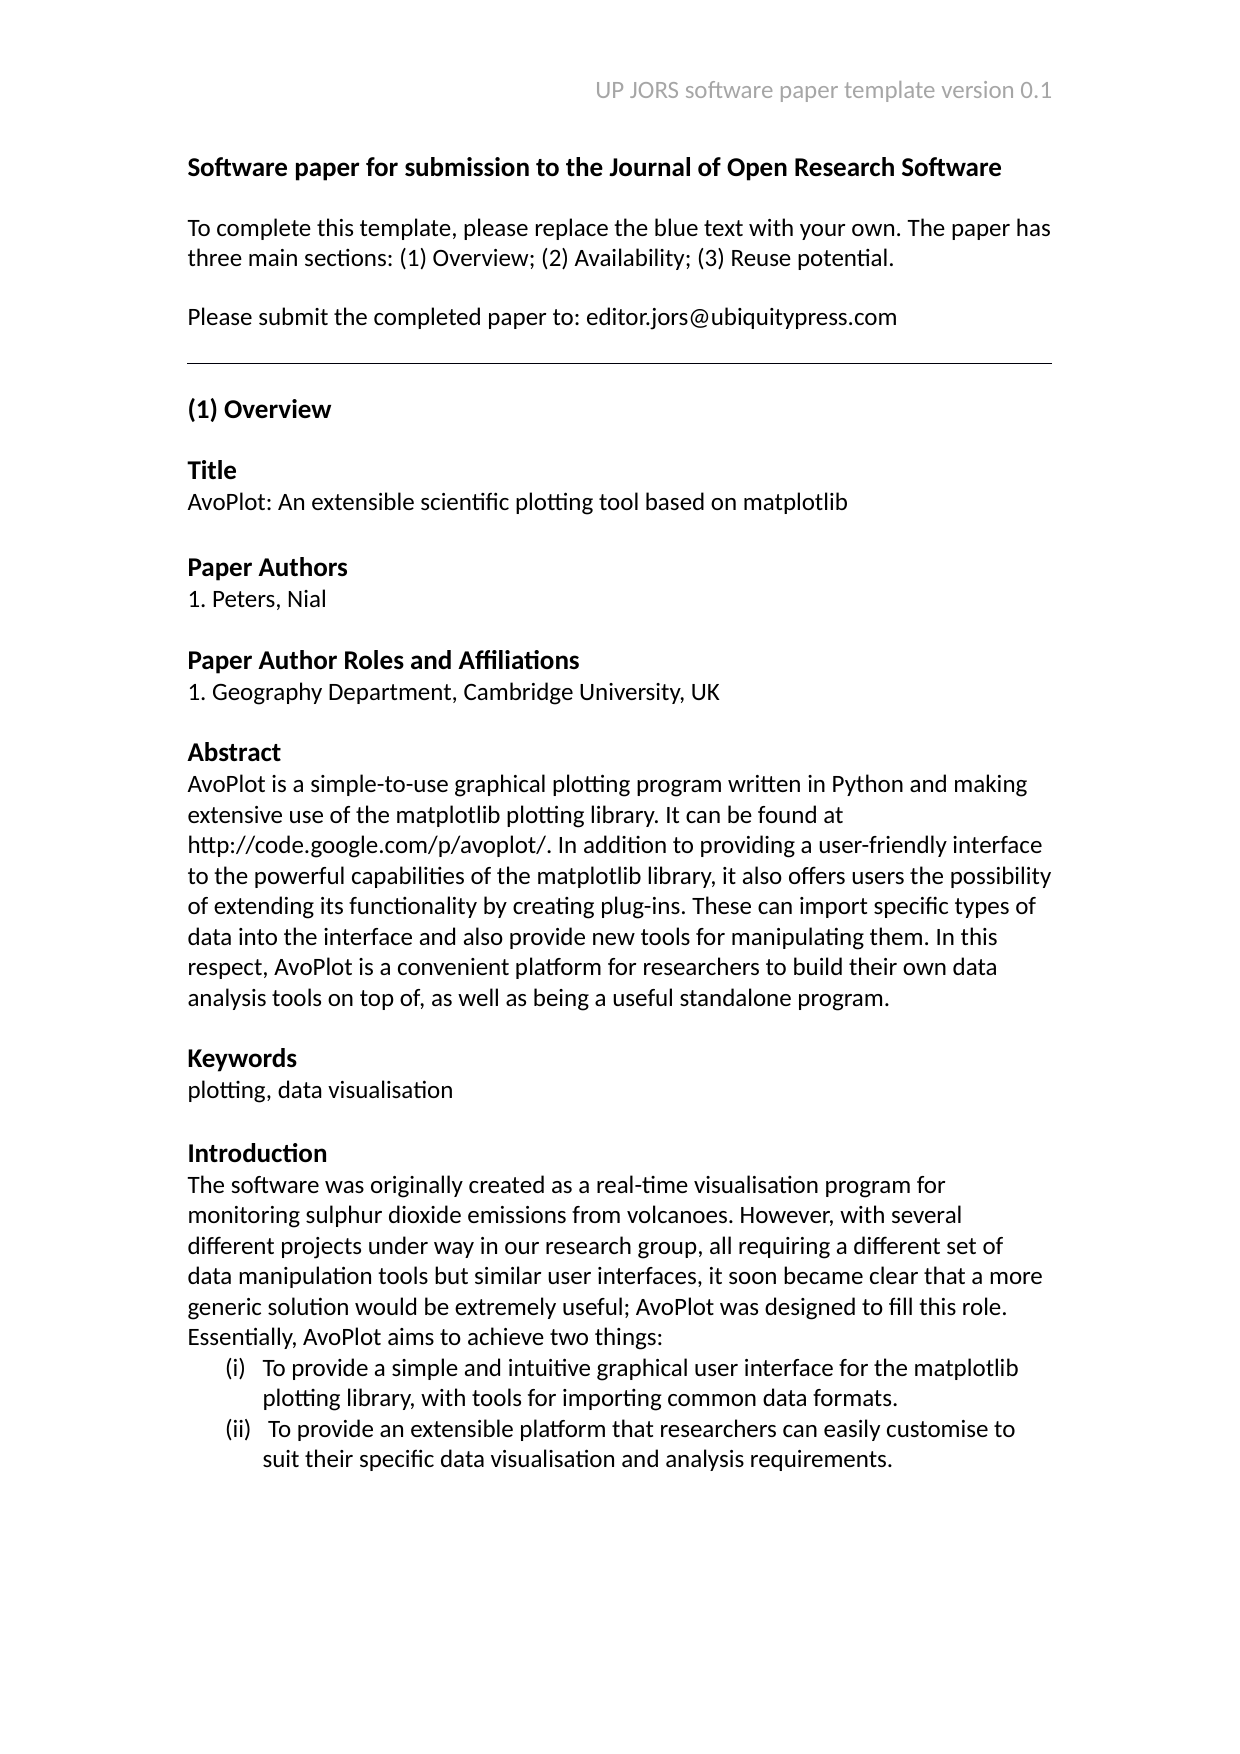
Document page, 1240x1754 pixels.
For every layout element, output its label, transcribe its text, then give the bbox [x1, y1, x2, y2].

text Software paper for submission to the Journal of Open Research Software [187, 150, 1052, 183]
subtitle Keywords [187, 1041, 1052, 1074]
text 1. Peters, Nial [187, 584, 1052, 614]
subtitle Introduction [187, 1136, 1052, 1169]
text (1) Overview [187, 392, 1052, 425]
list To provide an extensible platform that researchers can easily customise to suit their specific data visualisation and analysis requirements. [225, 1413, 1052, 1474]
subtitle Paper Authors [187, 551, 1052, 584]
title AvoPlot: An extensible scientific plotting tool based on matplotlib [187, 487, 1052, 517]
title Title [187, 453, 1052, 487]
subtitle Abstract [187, 735, 1052, 768]
text Please submit the completed paper to: editor.jors@ubiquitypress.com [187, 302, 1052, 332]
list To provide a simple and intuitive graphical user interface for the matplotlib plotting library, with tools for importing common data formats. [225, 1352, 1052, 1413]
text 1. Geography Department, Cambridge University, UK [187, 676, 1052, 706]
text The software was originally created as a real-time visualisation program for monitoring sulphur dioxide emissions from volcanoes. However, with several different projects under way in our research group, all requiring a different set of data manipulation tools but similar user interfaces, it soon became clear that a more generic solution would be extremely useful; AvoPlot was designed to fill this role. [187, 1169, 1052, 1322]
subtitle Paper Author Roles and Affiliations [187, 643, 1052, 676]
subtitle plotting, data visualisation [187, 1074, 1052, 1105]
text To complete this template, please replace the blue text with your own. The paper has three main sections: (1) Overview; (2) Availability; (3) Reuse potential. [187, 212, 1052, 273]
text AvoPlot is a simple-to-use graphical plotting program written in Python and making extensive use of the matplotlib plotting library. It can be found at http://code.google.com/p/avoplot/. In addition to providing a user-friendly interface to the powerful capabilities of the matplotlib library, it also offers users the possibility of extending its functionality by creating plug-ins. These can import specific types of data into the interface and also provide new tools for manipulating them. In this respect, AvoPlot is a convenient platform for researchers to build their own data analysis tools on top of, as well as being a useful standalone program. [187, 768, 1052, 1012]
text Essentially, AvoPlot aims to achieve two things: [187, 1322, 1052, 1352]
